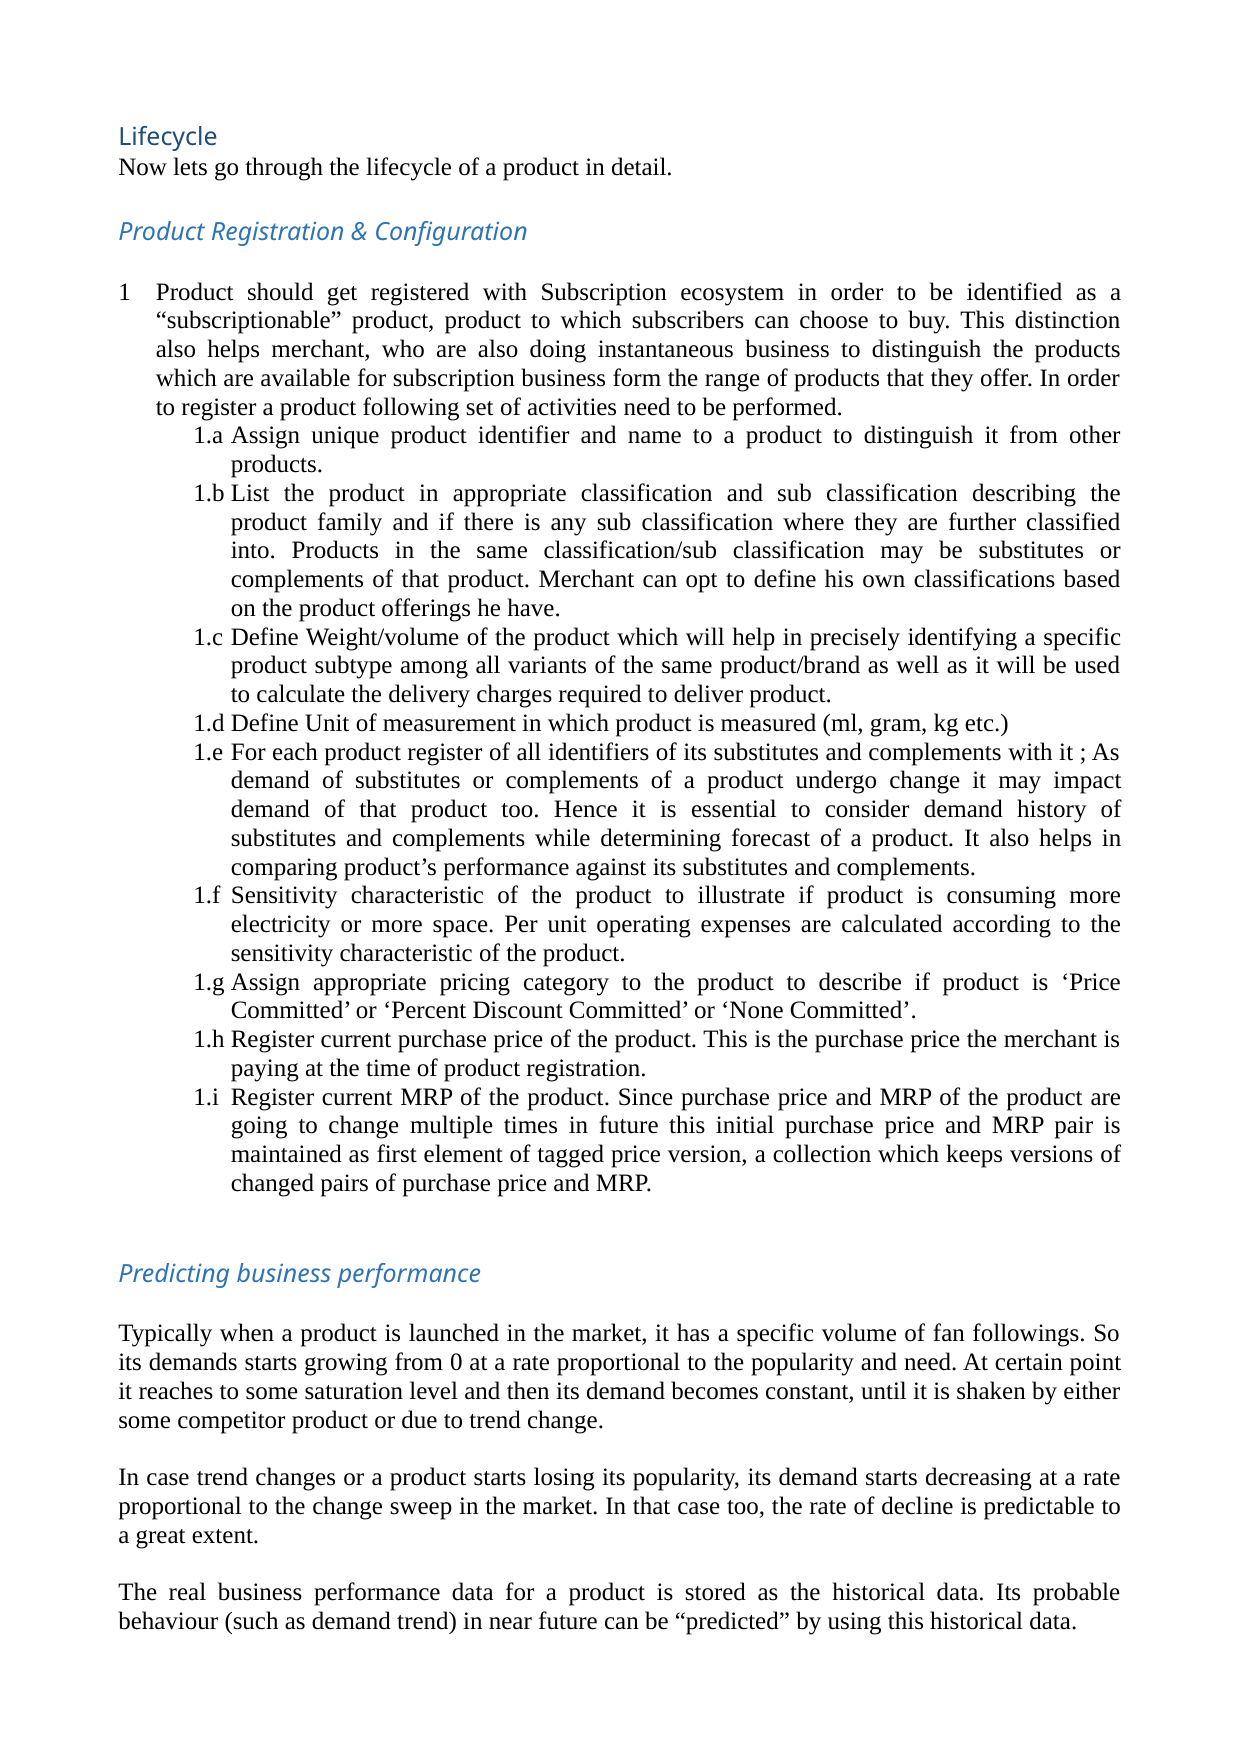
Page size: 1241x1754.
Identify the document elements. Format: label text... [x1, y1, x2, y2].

list Register current purchase price of the product. This is the purchase price the merchant is paying at the time of product registration. [193, 1024, 1122, 1082]
list For each product register of all identifiers of its substitutes and complements with it ; As demand of substitutes or complements of a product undergo change it may impact demand of that product too. Hence it is essential to consider demand history of substitutes and complements while determining forecast of a product. It also helps in comparing product’s performance against its substitutes and complements. [193, 737, 1122, 880]
text The real business performance data for a product is stored as the historical data. Its probable behaviour (such as demand trend) in near future can be “predicted” by using this historical data. [118, 1577, 1122, 1635]
list Sensitivity characteristic of the product to illustrate if product is consuming more electricity or more space. Per unit operating expenses are calculated according to the sensitivity characteristic of the product. [193, 880, 1122, 967]
subtitle Lifecycle [118, 118, 1122, 152]
subtitle Predicting business performance [118, 1256, 1122, 1290]
subtitle Product Registration & Configuration [118, 214, 1122, 248]
list Define Unit of measurement in which product is measured (ml, gram, kg etc.) [193, 708, 1122, 737]
list Register current MRP of the product. Since purchase price and MRP of the product are going to change multiple times in future this initial purchase price and MRP pair is maintained as first element of tagged price version, a collection which keeps versions of changed pairs of purchase price and MRP. [193, 1082, 1122, 1197]
list Assign appropriate pricing category to the product to describe if product is ‘Price Committed’ or ‘Percent Discount Committed’ or ‘None Committed’. [193, 967, 1122, 1024]
list List the product in appropriate classification and sub classification describing the product family and if there is any sub classification where they are further classified into. Products in the same classification/sub classification may be substitutes or complements of that product. Merchant can opt to define his own classifications based on the product offerings he have. [193, 478, 1122, 622]
text In case trend changes or a product starts losing its popularity, its demand starts decreasing at a rate proportional to the change sweep in the market. In that case too, the rate of decline is predictable to a great extent. [118, 1462, 1122, 1548]
text Typically when a product is launched in the market, it has a specific volume of fan followings. So its demands starts growing from 0 at a rate proportional to the popularity and need. At certain point it reaches to some saturation level and then its demand becomes constant, until it is shaken by either some competitor product or due to trend change. [118, 1318, 1122, 1433]
text Now lets go through the lifecycle of a product in detail. [118, 152, 1122, 181]
list Product should get registered with Subscription ecosystem in order to be identified as a “subscriptionable” product, product to which subscribers can choose to buy. This distinction also helps merchant, who are also doing instantaneous business to distinguish the products which are available for subscription business form the range of products that they offer. In order to register a product following set of activities need to be performed. [118, 277, 1122, 420]
list Assign unique product identifier and name to a product to distinguish it from other products. [193, 420, 1122, 478]
list Define Weight/volume of the product which will help in precisely identifying a specific product subtype among all variants of the same product/brand as well as it will be used to calculate the delivery charges required to deliver product. [193, 622, 1122, 708]
